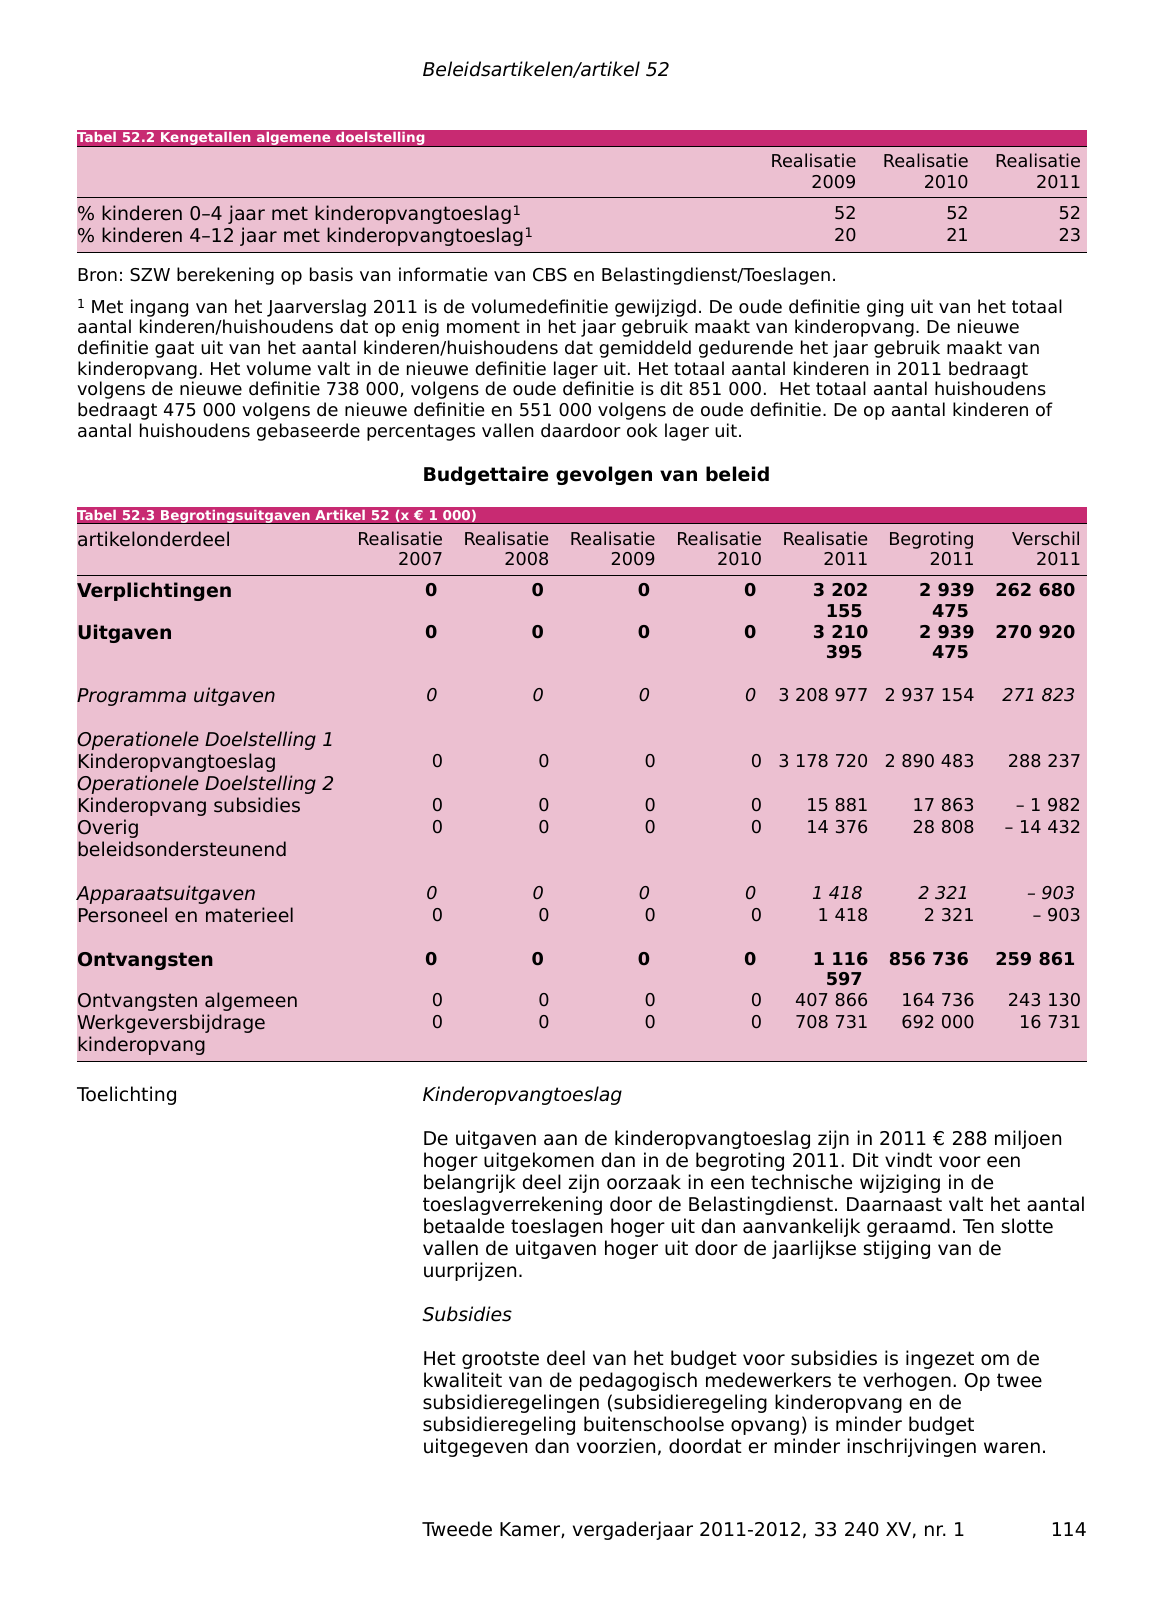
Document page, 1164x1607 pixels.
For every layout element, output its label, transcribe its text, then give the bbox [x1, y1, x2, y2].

table_cell 0 [661, 622, 768, 663]
table_cell 270 920 [980, 622, 1087, 663]
table_cell 52 [750, 198, 862, 225]
table_cell [980, 729, 1087, 751]
table_cell 1 116 597 [768, 949, 874, 990]
table_cell 856 736 [874, 949, 980, 990]
table_cell [874, 927, 980, 949]
table_cell [77, 861, 342, 883]
table_cell [449, 773, 555, 795]
table_cell 708 731 [768, 1012, 874, 1061]
table_cell Apparaatsuitgaven [77, 883, 342, 905]
table_cell [343, 927, 449, 949]
table_cell 0 [449, 990, 555, 1012]
table_cell 1 418 [768, 905, 874, 927]
table_cell 0 [661, 1012, 768, 1061]
table_cell [77, 707, 342, 729]
table_cell [343, 707, 449, 729]
table_cell 14 376 [768, 817, 874, 861]
table_cell 692 000 [874, 1012, 980, 1061]
table_cell [980, 927, 1087, 949]
table_cell [768, 729, 874, 751]
table_header Tabel 52.3 Begrotingsuitgaven Artikel 52 (x € 1 000) [77, 507, 1087, 523]
table_cell [661, 861, 768, 883]
table_cell [77, 927, 342, 949]
subtitle Budgettaire gevolgen van beleid [422, 463, 1087, 485]
table_cell – 903 [980, 883, 1087, 905]
table_cell – 14 432 [980, 817, 1087, 861]
table_cell 0 [343, 883, 449, 905]
table_cell [343, 773, 449, 795]
table_cell 1 418 [768, 883, 874, 905]
table_cell 0 [449, 795, 555, 817]
table_cell 21 [862, 225, 974, 252]
table_cell Begroting 2011 [874, 524, 980, 575]
table_cell [343, 729, 449, 751]
table_cell 0 [555, 795, 661, 817]
table_cell 0 [661, 990, 768, 1012]
table_cell 2 890 483 [874, 751, 980, 773]
table_cell Overig beleidsondersteunend [77, 817, 342, 861]
table_cell [874, 729, 980, 751]
subtitle Subsidies [422, 1304, 1087, 1326]
table_cell [555, 927, 661, 949]
table_cell 16 731 [980, 1012, 1087, 1061]
table_cell 0 [449, 883, 555, 905]
table_cell 2 321 [874, 883, 980, 905]
table_cell 15 881 [768, 795, 874, 817]
table_cell [343, 663, 449, 685]
table_cell [768, 663, 874, 685]
table_cell 0 [555, 1012, 661, 1061]
table_cell [449, 663, 555, 685]
table_cell Realisatie 2009 [750, 147, 862, 197]
table_cell [661, 707, 768, 729]
table_cell 52 [974, 198, 1087, 225]
table_cell 0 [343, 751, 449, 773]
table_cell [980, 773, 1087, 795]
table_cell 0 [449, 685, 555, 707]
table_cell 0 [449, 751, 555, 773]
subtitle [77, 1106, 399, 1114]
table_cell [661, 663, 768, 685]
table_cell [555, 729, 661, 751]
table_cell 0 [661, 795, 768, 817]
table_cell [77, 663, 342, 685]
table_cell [661, 773, 768, 795]
table_cell [661, 927, 768, 949]
table_cell 0 [555, 949, 661, 990]
table_cell 0 [449, 905, 555, 927]
table_cell [874, 663, 980, 685]
text Het grootste deel van het budget voor subsidies is ingezet om de kwaliteit van de pedagogisch medewerkers te verhogen. Op twee subsidieregelingen (subsidieregeling kinderopvang en de subsidieregeling buitenschoolse opvang) is minder budget uitgegeven dan voorzien, doordat er minder inschrijvingen waren. [422, 1348, 1087, 1458]
table_cell 0 [661, 883, 768, 905]
table_cell [77, 147, 750, 197]
table_cell [768, 707, 874, 729]
table_cell Realisatie 2010 [862, 147, 974, 197]
table_cell 2 939 475 [874, 622, 980, 663]
text Toelichting [77, 1084, 399, 1106]
table_cell Realisatie 2009 [555, 524, 661, 575]
table_cell 0 [555, 817, 661, 861]
table_cell [661, 729, 768, 751]
table_cell 0 [343, 905, 449, 927]
table_cell Realisatie 2011 [768, 524, 874, 575]
table_cell [874, 773, 980, 795]
table_cell 2 939 475 [874, 576, 980, 622]
table_cell 0 [343, 685, 449, 707]
table_cell 0 [449, 817, 555, 861]
table_cell [449, 927, 555, 949]
table_cell 0 [661, 685, 768, 707]
table_cell [980, 707, 1087, 729]
table_cell % kinderen 4–12 jaar met kinderopvangtoeslag1 [77, 225, 750, 252]
table_cell 52 [862, 198, 974, 225]
table_cell [555, 773, 661, 795]
table_cell Kinderopvang subsidies [77, 795, 342, 817]
table_cell artikelonderdeel [77, 524, 342, 575]
table_cell 3 178 720 [768, 751, 874, 773]
subtitle Kinderopvangtoeslag [422, 1084, 1087, 1106]
table_cell 0 [555, 751, 661, 773]
table_cell 3 202 155 [768, 576, 874, 622]
table_cell 3 208 977 [768, 685, 874, 707]
table_cell 0 [555, 622, 661, 663]
table_cell [768, 773, 874, 795]
table_cell 407 866 [768, 990, 874, 1012]
table_cell 0 [555, 576, 661, 622]
table_cell 0 [343, 949, 449, 990]
table_cell 271 823 [980, 685, 1087, 707]
table_cell – 903 [980, 905, 1087, 927]
table_cell [449, 861, 555, 883]
table_cell 0 [661, 751, 768, 773]
table_cell Kinderopvangtoeslag [77, 751, 342, 773]
table_cell Ontvangsten [77, 949, 342, 990]
table_cell [980, 861, 1087, 883]
table_cell 17 863 [874, 795, 980, 817]
table_cell 262 680 [980, 576, 1087, 622]
table_cell Realisatie 2010 [661, 524, 768, 575]
table_cell 2 321 [874, 905, 980, 927]
table_cell 0 [555, 685, 661, 707]
table_cell 20 [750, 225, 862, 252]
table_cell % kinderen 0–4 jaar met kinderopvangtoeslag1 [77, 198, 750, 225]
table_cell 0 [555, 990, 661, 1012]
table_cell Programma uitgaven [77, 685, 342, 707]
table_cell 243 130 [980, 990, 1087, 1012]
table_cell 259 861 [980, 949, 1087, 990]
table_cell 0 [343, 795, 449, 817]
table_cell 3 210 395 [768, 622, 874, 663]
table_cell [449, 707, 555, 729]
table_cell [768, 861, 874, 883]
table_cell Realisatie 2011 [974, 147, 1087, 197]
table_cell Realisatie 2007 [343, 524, 449, 575]
table_cell [555, 861, 661, 883]
table_cell Ontvangsten algemeen [77, 990, 342, 1012]
table_header Tabel 52.2 Kengetallen algemene doelstelling [77, 130, 1087, 146]
table_cell 0 [555, 905, 661, 927]
table_cell Verschil 2011 [980, 524, 1087, 575]
table_cell [768, 927, 874, 949]
table_cell Personeel en materieel [77, 905, 342, 927]
table_cell 0 [661, 576, 768, 622]
table_cell [874, 707, 980, 729]
table_cell [555, 663, 661, 685]
table_cell [555, 707, 661, 729]
table_cell Uitgaven [77, 622, 342, 663]
table_cell 0 [343, 990, 449, 1012]
table_cell [980, 663, 1087, 685]
table_cell 0 [661, 817, 768, 861]
table_cell 0 [343, 1012, 449, 1061]
text De uitgaven aan de kinderopvangtoeslag zijn in 2011 € 288 miljoen hoger uitgekomen dan in de begroting 2011. Dit vindt voor een belangrijk deel zijn oorzaak in een technische wijziging in de toeslagverrekening door de Belastingdienst. Daarnaast valt het aantal betaalde toeslagen hoger uit dan aanvankelijk geraamd. Ten slotte vallen de uitgaven hoger uit door de jaarlijkse stijging van de uurprijzen. [422, 1128, 1087, 1282]
table_cell 28 808 [874, 817, 980, 861]
table_cell – 1 982 [980, 795, 1087, 817]
table_cell 0 [343, 622, 449, 663]
table_cell 0 [661, 949, 768, 990]
table_cell [449, 729, 555, 751]
table_cell 288 237 [980, 751, 1087, 773]
table_cell [874, 861, 980, 883]
table_cell [343, 861, 449, 883]
table_cell 164 736 [874, 990, 980, 1012]
table_cell 0 [449, 1012, 555, 1061]
table_cell Operationele Doelstelling 1 [77, 729, 342, 751]
table_cell 23 [974, 225, 1087, 252]
table_cell 0 [343, 576, 449, 622]
table_cell 0 [449, 622, 555, 663]
table_cell 0 [555, 883, 661, 905]
table_cell Operationele Doelstelling 2 [77, 773, 342, 795]
table_cell 0 [449, 949, 555, 990]
table_cell Werkgeversbijdrage kinderopvang [77, 1012, 342, 1061]
table_cell 0 [449, 576, 555, 622]
table_cell Verplichtingen [77, 576, 342, 622]
table_cell 0 [343, 817, 449, 861]
table_cell 0 [661, 905, 768, 927]
table_cell Bron: SZW berekening op basis van informatie van CBS en Belastingdienst/Toeslagen. 1 Met ingang van het Jaarverslag 2011 is de volumedefinitie gewijzigd. De oude definitie ging uit van het totaal aantal kinderen/huishoudens dat op enig moment in het jaar gebruik maakt van kinderopvang. De nieuwe definitie gaat uit van het aantal kinderen/huishoudens dat gemiddeld gedurende het jaar gebruik maakt van kinderopvang. Het volume valt in de nieuwe definitie lager uit. Het totaal aantal kinderen in 2011 bedraagt volgens de nieuwe definitie 738 000, volgens de oude definitie is dit 851 000. Het totaal aantal huishoudens bedraagt 475 000 volgens de nieuwe definitie en 551 000 volgens de oude definitie. De op aantal kinderen of aantal huishoudens gebaseerde percentages vallen daardoor ook lager uit. [77, 253, 1087, 441]
table_cell Realisatie 2008 [449, 524, 555, 575]
table_cell 2 937 154 [874, 685, 980, 707]
